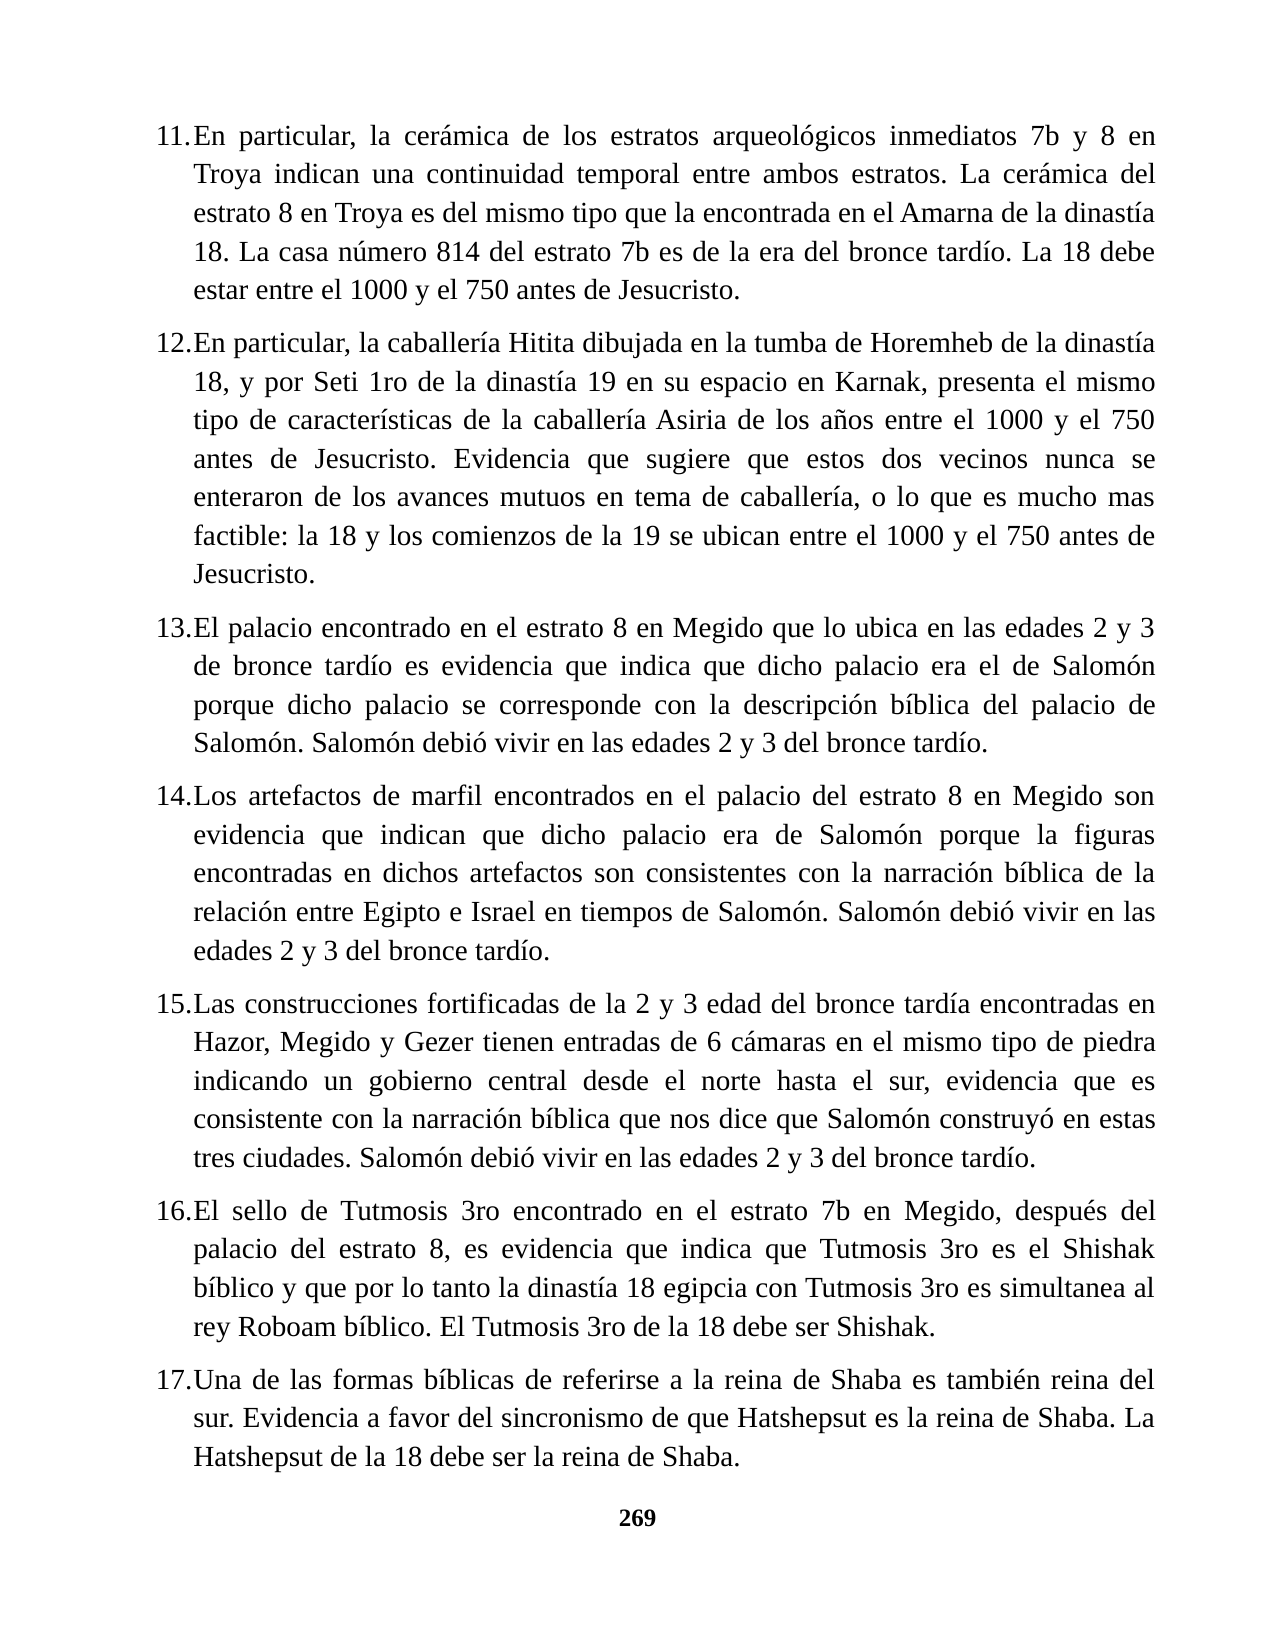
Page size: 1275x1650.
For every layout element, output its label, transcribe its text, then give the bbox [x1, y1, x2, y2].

list Los artefactos de marfil encontrados en el palacio del estrato 8 en Megido son evidencia que indican que dicho palacio era de Salomón porque la figuras encontradas en dichos artefactos son consistentes con la narración bíblica de la relación entre Egipto e Israel en tiempos de Salomón. Salomón debió vivir en las edades 2 y 3 del bronce tardío. [156, 778, 1157, 966]
list En particular, la caballería Hitita dibujada en la tumba de Horemheb de la dinastía 18, y por Seti 1ro de la dinastía 19 en su espacio en Karnak, presenta el mismo tipo de características de la caballería Asiria de los años entre el 1000 y el 750 antes de Jesucristo. Evidencia que sugiere que estos dos vecinos nunca se enteraron de los avances mutuos en tema de caballería, o lo que es mucho mas factible: la 18 y los comienzos de la 19 se ubican entre el 1000 y el 750 antes de Jesucristo. [156, 325, 1157, 590]
list Una de las formas bíblicas de referirse a la reina de Shaba es también reina del sur. Evidencia a favor del sincronismo de que Hatshepsut es la reina de Shaba. La Hatshepsut de la 18 debe ser la reina de Shaba. [156, 1362, 1157, 1472]
list El palacio encontrado en el estrato 8 en Megido que lo ubica en las edades 2 y 3 de bronce tardío es evidencia que indica que dicho palacio era el de Salomón porque dicho palacio se corresponde con la descripción bíblica del palacio de Salomón. Salomón debió vivir en las edades 2 y 3 del bronce tardío. [156, 610, 1157, 759]
list Las construcciones fortificadas de la 2 y 3 edad del bronce tardía encontradas en Hazor, Megido y Gezer tienen entradas de 6 cámaras en el mismo tipo de piedra indicando un gobierno central desde el norte hasta el sur, evidencia que es consistente con la narración bíblica que nos dice que Salomón construyó en estas tres ciudades. Salomón debió vivir en las edades 2 y 3 del bronce tardío. [156, 986, 1157, 1173]
list El sello de Tutmosis 3ro encontrado en el estrato 7b en Megido, después del palacio del estrato 8, es evidencia que indica que Tutmosis 3ro es el Shishak bíblico y que por lo tanto la dinastía 18 egipcia con Tutmosis 3ro es simultanea al rey Roboam bíblico. El Tutmosis 3ro de la 18 debe ser Shishak. [156, 1193, 1157, 1342]
list En particular, la cerámica de los estratos arqueológicos inmediatos 7b y 8 en Troya indican una continuidad temporal entre ambos estratos. La cerámica del estrato 8 en Troya es del mismo tipo que la encontrada en el Amarna de la dinastía 18. La casa número 814 del estrato 7b es de la era del bronce tardío. La 18 debe estar entre el 1000 y el 750 antes de Jesucristo. [156, 118, 1157, 306]
